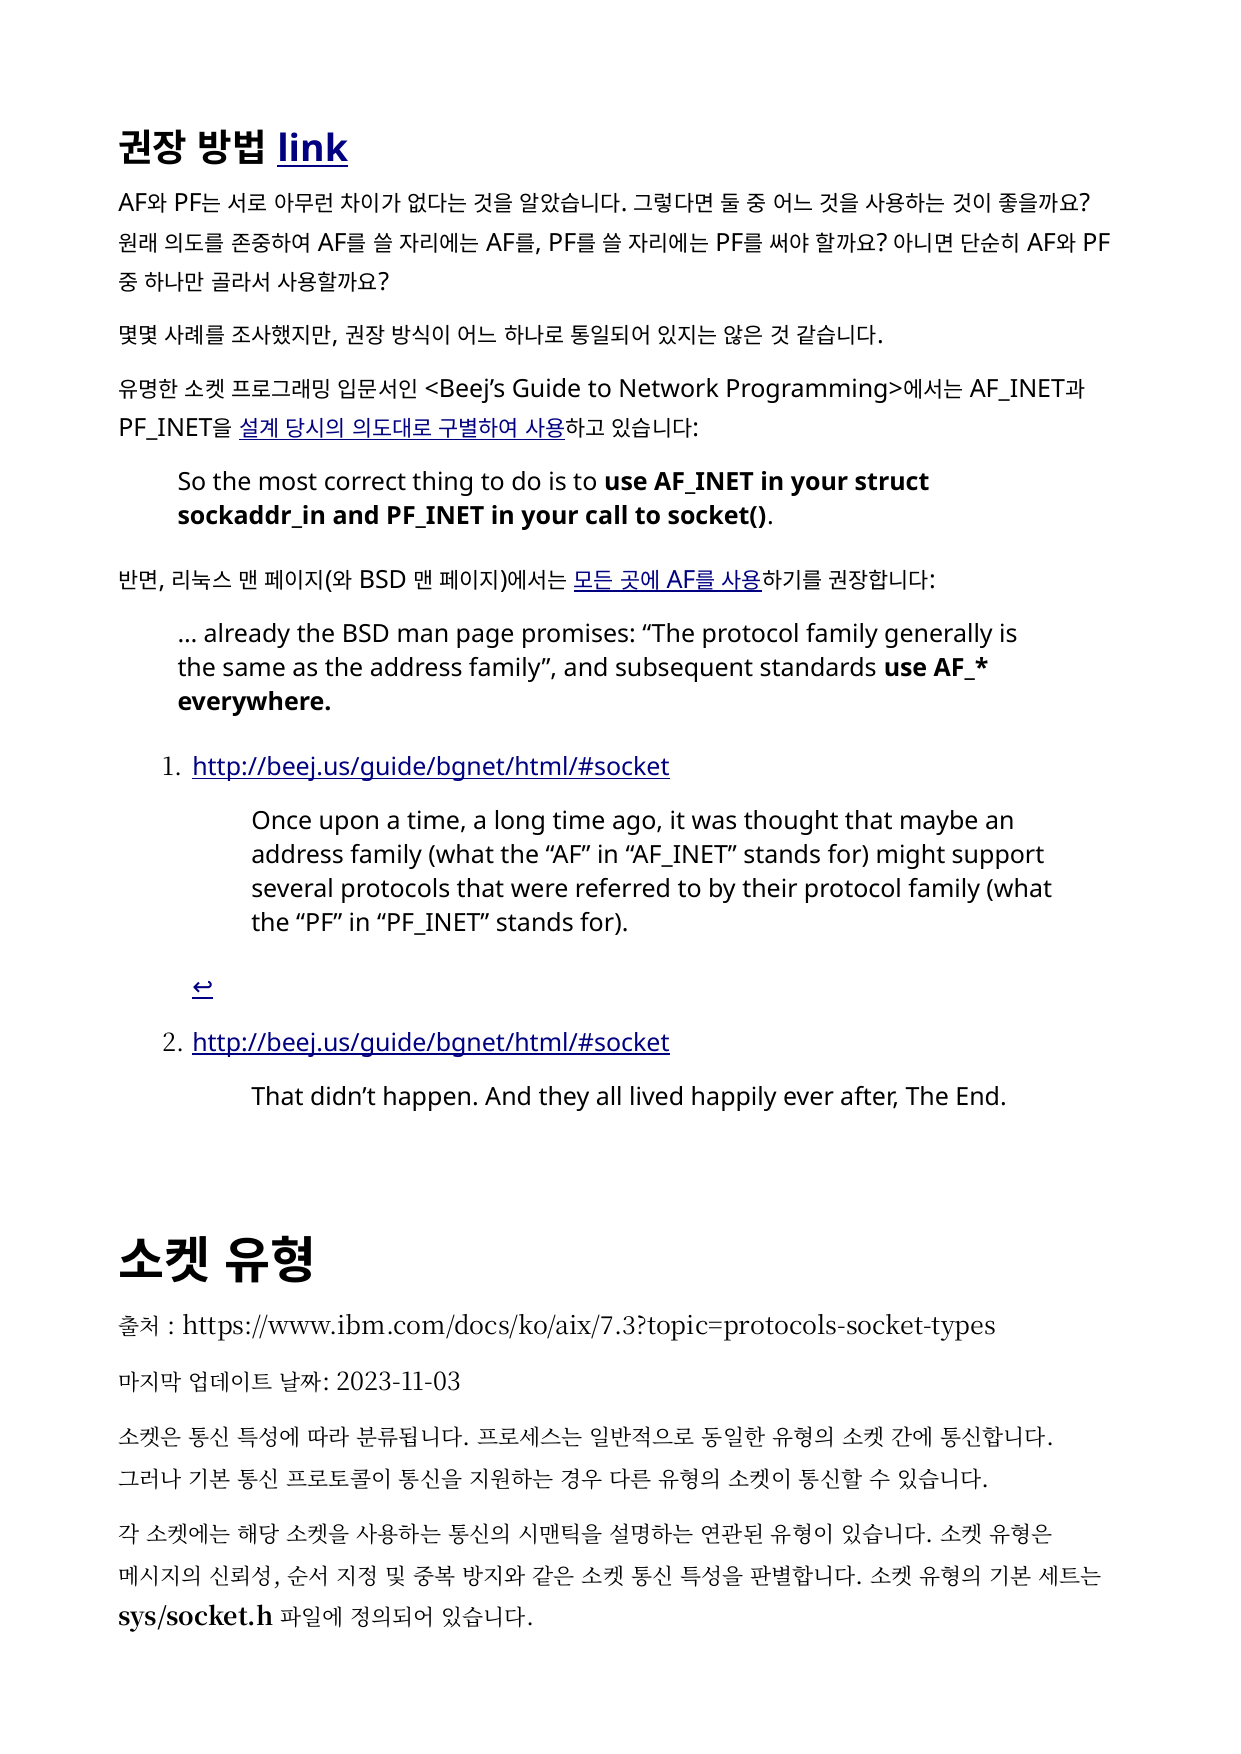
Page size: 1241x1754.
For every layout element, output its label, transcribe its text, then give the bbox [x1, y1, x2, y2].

text 출처 : https://www.ibm.com/docs/ko/aix/7.3?topic=protocols-socket-types [118, 1305, 1122, 1341]
text … already the BSD man page promises: “The protocol family generally is the same as the address family”, and subsequent standards use AF_* everywhere. [177, 615, 1063, 717]
text 마지막 업데이트 날짜: 2023-11-03 [118, 1361, 1122, 1397]
text 각 소켓에는 해당 소켓을 사용하는 통신의 시맨틱을 설명하는 연관된 유형이 있습니다. 소켓 유형은 메시지의 신뢰성, 순서 지정 및 중복 방지와 같은 소켓 통신 특성을 판별합니다. 소켓 유형의 기본 세트는 sys/socket.h 파일에 정의되어 있습니다. [118, 1514, 1122, 1633]
list http://beej.us/guide/bgnet/html/#socket [162, 747, 1122, 783]
list http://beej.us/guide/bgnet/html/#socket [162, 1022, 1122, 1058]
text 몇몇 사례를 조사했지만, 권장 방식이 어느 하나로 통일되어 있지는 않은 것 같습니다. [118, 317, 1122, 351]
list ↩ [162, 968, 1122, 1003]
text AF와 PF는 서로 아무런 차이가 없다는 것을 알았습니다. 그렇다면 둘 중 어느 것을 사용하는 것이 좋을까요? 원래 의도를 존중하여 AF를 쓸 자리에는 AF를, PF를 쓸 자리에는 PF를 써야 할까요? 아니면 단순히 AF와 PF 중 하나만 골라서 사용할까요? [118, 185, 1122, 297]
text 소켓은 통신 특성에 따라 분류됩니다. 프로세스는 일반적으로 동일한 유형의 소켓 간에 통신합니다. 그러나 기본 통신 프로토콜이 통신을 지원하는 경우 다른 유형의 소켓이 통신할 수 있습니다. [118, 1417, 1122, 1494]
text 유명한 소켓 프로그래밍 입문서인 <Beej’s Guide to Network Programming>에서는 AF_INET과 PF_INET을 설계 당시의 의도대로 구별하여 사용하고 있습니다: [118, 371, 1122, 444]
text So the most correct thing to do is to use AF_INET in your struct sockaddr_in and PF_INET in your call to socket(). [177, 464, 1063, 532]
subtitle 권장 방법 link [118, 118, 1122, 173]
list Once upon a time, a long time ago, it was thought that maybe an address family (what the “AF” in “AF_INET” stands for) might support several protocols that were referred to by their protocol family (what the “PF” in “PF_INET” stands for). [222, 803, 1063, 939]
text 반면, 리눅스 맨 페이지(와 BSD 맨 페이지)에서는 모든 곳에 AF를 사용하기를 권장합니다: [118, 561, 1122, 596]
list That didn’t happen. And they all lived happily ever after, The End. [222, 1078, 1063, 1112]
subtitle 소켓 유형 [118, 1221, 1122, 1293]
